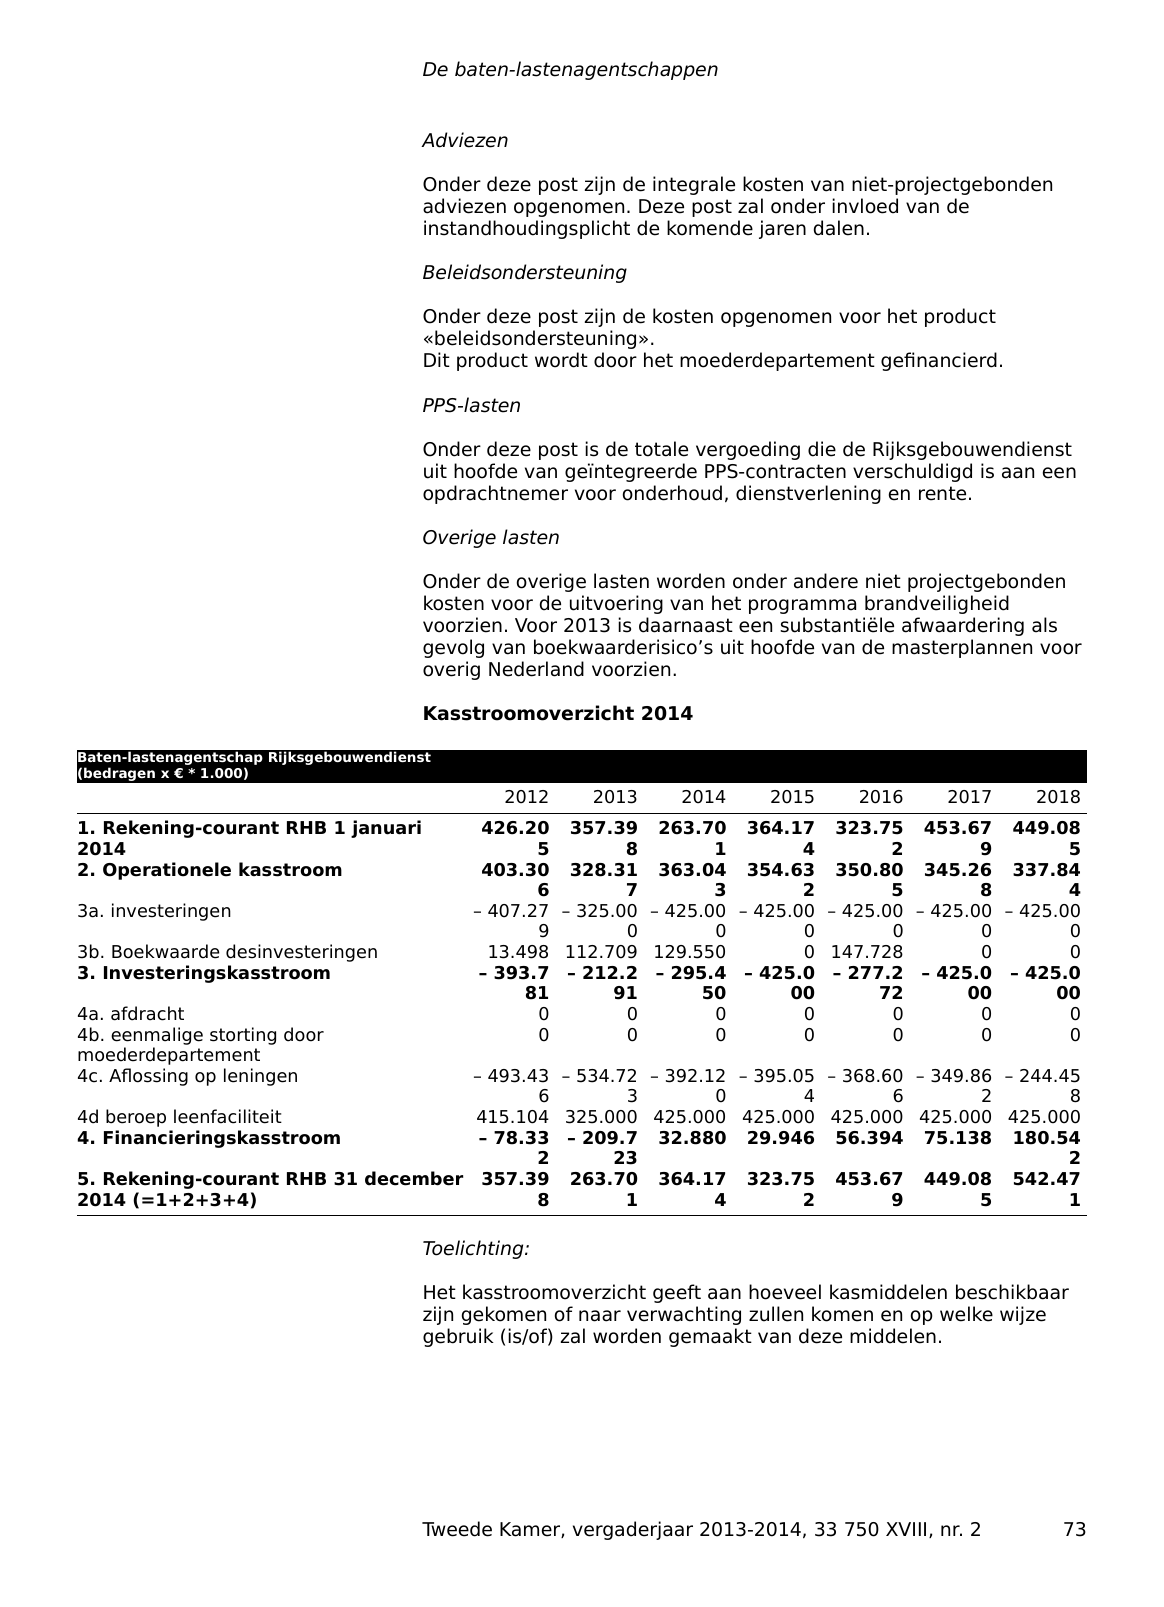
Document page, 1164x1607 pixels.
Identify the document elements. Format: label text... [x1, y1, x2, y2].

table_cell 0 [732, 1004, 821, 1024]
subtitle Toelichting: [422, 1238, 1087, 1260]
table_cell 3. Investeringskasstroom [77, 963, 466, 1004]
table_cell 0 [909, 942, 998, 963]
table_cell 542.471 [998, 1169, 1087, 1215]
table_cell 0 [644, 1025, 732, 1066]
table_cell 345.268 [909, 860, 998, 901]
table_cell 425.000 [821, 1107, 909, 1128]
table_cell 0 [998, 1004, 1087, 1024]
table_cell 2017 [909, 783, 998, 812]
table_cell 2018 [998, 783, 1087, 812]
table_cell – 349.862 [909, 1066, 998, 1107]
table_cell – 277.272 [821, 963, 909, 1004]
table_cell 56.394 [821, 1128, 909, 1169]
text Onder deze post zijn de kosten opgenomen voor het product «beleidsondersteuning». [422, 306, 1087, 350]
table_cell 364.174 [644, 1169, 732, 1215]
table_cell – 425.000 [732, 901, 821, 942]
table_cell 2015 [732, 783, 821, 812]
table_cell 75.138 [909, 1128, 998, 1169]
subtitle Kasstroomoverzicht 2014 [422, 703, 1087, 725]
table_cell 0 [821, 1025, 909, 1066]
table_cell 147.728 [821, 942, 909, 963]
table_cell 0 [821, 1004, 909, 1024]
table_cell 0 [555, 1004, 644, 1024]
text Dit product wordt door het moederdepartement gefinancierd. [422, 350, 1087, 372]
table_cell – 368.606 [821, 1066, 909, 1107]
table_cell 4a. afdracht [77, 1004, 466, 1024]
table_cell 0 [555, 1025, 644, 1066]
subtitle Adviezen [422, 130, 1087, 152]
table_cell 4. Financieringskasstroom [77, 1128, 466, 1169]
table_header Baten-lastenagentschap Rijksgebouwendienst (bedragen x € * 1.000) [77, 750, 1087, 781]
subtitle PPS-lasten [422, 394, 1087, 416]
table_cell 5. Rekening-courant RHB 31 december 2014 (=1+2+3+4) [77, 1169, 466, 1215]
table_cell – 425.000 [909, 901, 998, 942]
table_cell – 209.723 [555, 1128, 644, 1169]
table_cell 323.752 [821, 814, 909, 859]
table_cell 0 [909, 1025, 998, 1066]
table_cell 2012 [466, 783, 555, 812]
table_cell 357.398 [466, 1169, 555, 1215]
table_cell 425.000 [998, 1107, 1087, 1128]
table_cell 449.085 [909, 1169, 998, 1215]
table_cell – 407.279 [466, 901, 555, 942]
table_cell – 425.000 [732, 963, 821, 1004]
table_cell 4b. eenmalige storting door moederdepartement [77, 1025, 466, 1066]
subtitle Beleidsondersteuning [422, 262, 1087, 284]
table_cell 415.104 [466, 1107, 555, 1128]
text Het kasstroomoverzicht geeft aan hoeveel kasmiddelen beschikbaar zijn gekomen of naar verwachting zullen komen en op welke wijze gebruik (is/of) zal worden gemaakt van deze middelen. [422, 1282, 1087, 1348]
table_cell 112.709 [555, 942, 644, 963]
table_cell – 244.458 [998, 1066, 1087, 1107]
table_cell 0 [909, 1004, 998, 1024]
table_cell 129.550 [644, 942, 732, 963]
table_cell 2014 [644, 783, 732, 812]
table_cell 350.805 [821, 860, 909, 901]
table_cell 425.000 [732, 1107, 821, 1128]
table_cell 453.679 [909, 814, 998, 859]
table_cell 325.000 [555, 1107, 644, 1128]
text Onder deze post zijn de integrale kosten van niet-projectgebonden adviezen opgenomen. Deze post zal onder invloed van de instandhoudingsplicht de komende jaren dalen. [422, 174, 1087, 240]
table_cell 13.498 [466, 942, 555, 963]
table_cell 2016 [821, 783, 909, 812]
table_cell 0 [998, 942, 1087, 963]
table_cell – 425.000 [909, 963, 998, 1004]
table_cell 425.000 [644, 1107, 732, 1128]
table_cell 4d beroep leenfaciliteit [77, 1107, 466, 1128]
table_cell 357.398 [555, 814, 644, 859]
table_cell – 425.000 [998, 963, 1087, 1004]
table_cell 449.085 [998, 814, 1087, 859]
table_cell 337.844 [998, 860, 1087, 901]
table_cell – 493.436 [466, 1066, 555, 1107]
table_cell – 392.120 [644, 1066, 732, 1107]
table_cell 263.701 [644, 814, 732, 859]
table_cell 263.701 [555, 1169, 644, 1215]
table_cell 0 [466, 1004, 555, 1024]
table_cell 0 [466, 1025, 555, 1066]
table_cell – 425.000 [644, 901, 732, 942]
table_cell – 534.723 [555, 1066, 644, 1107]
table_cell 2. Operationele kasstroom [77, 860, 466, 901]
table_cell 0 [732, 942, 821, 963]
table_cell – 295.450 [644, 963, 732, 1004]
table_cell 453.679 [821, 1169, 909, 1215]
table_cell – 393.781 [466, 963, 555, 1004]
table_cell 1. Rekening-courant RHB 1 januari 2014 [77, 814, 466, 859]
table_cell 323.752 [732, 1169, 821, 1215]
table_cell 180.542 [998, 1128, 1087, 1169]
table_cell 328.317 [555, 860, 644, 901]
table_cell 426.205 [466, 814, 555, 859]
table_cell – 78.332 [466, 1128, 555, 1169]
table_cell 4c. Aflossing op leningen [77, 1066, 466, 1107]
text Onder deze post is de totale vergoeding die de Rijksgebouwendienst uit hoofde van geïntegreerde PPS-contracten verschuldigd is aan een opdrachtnemer voor onderhoud, dienstverlening en rente. [422, 439, 1087, 504]
table_cell 363.043 [644, 860, 732, 901]
table_cell 0 [732, 1025, 821, 1066]
table_cell – 395.054 [732, 1066, 821, 1107]
table_cell 29.946 [732, 1128, 821, 1169]
table_cell – 325.000 [555, 901, 644, 942]
table_cell 3b. Boekwaarde desinvesteringen [77, 942, 466, 963]
table_cell 364.174 [732, 814, 821, 859]
table_cell 403.306 [466, 860, 555, 901]
table_cell 0 [644, 1004, 732, 1024]
table_cell – 425.000 [821, 901, 909, 942]
table_cell 32.880 [644, 1128, 732, 1169]
text Onder de overige lasten worden onder andere niet projectgebonden kosten voor de uitvoering van het programma brandveiligheid voorzien. Voor 2013 is daarnaast een substantiële afwaardering als gevolg van boekwaarderisico’s uit hoofde van de masterplannen voor overig Nederland voorzien. [422, 571, 1087, 681]
table_cell – 425.000 [998, 901, 1087, 942]
table_cell [77, 783, 466, 812]
table_cell 354.632 [732, 860, 821, 901]
table_cell 425.000 [909, 1107, 998, 1128]
subtitle Overige lasten [422, 527, 1087, 549]
table_cell 0 [998, 1025, 1087, 1066]
table_cell 2013 [555, 783, 644, 812]
table_cell – 212.291 [555, 963, 644, 1004]
table_cell 3a. investeringen [77, 901, 466, 942]
